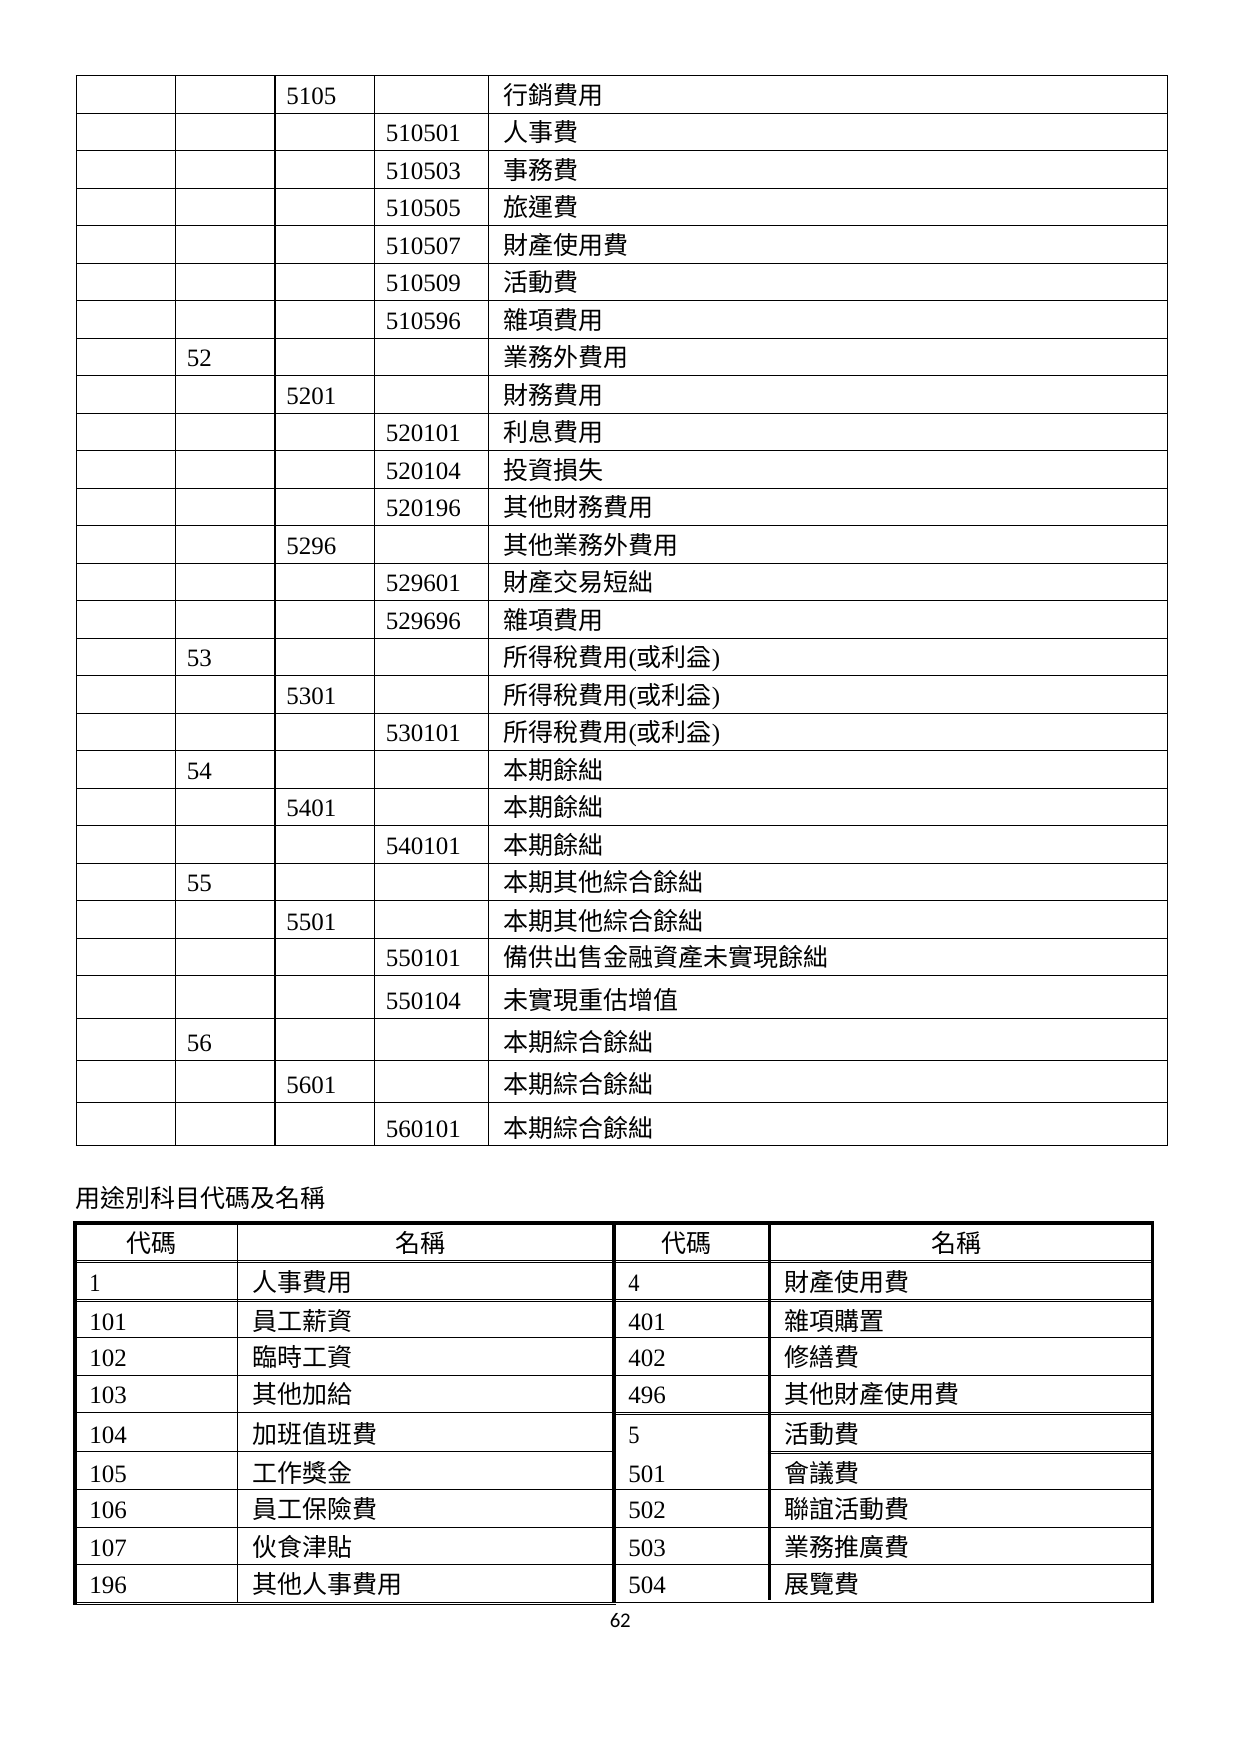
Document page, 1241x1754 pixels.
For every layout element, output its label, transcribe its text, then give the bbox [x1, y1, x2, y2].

table_cell [375, 901, 488, 937]
table_cell [176, 714, 274, 750]
table_cell 本期餘絀 [489, 789, 1167, 825]
table_cell 本期綜合餘絀 [489, 1103, 1167, 1145]
table_cell [375, 864, 488, 900]
table_cell [176, 939, 274, 975]
table_cell [176, 826, 274, 862]
table_cell [77, 226, 175, 262]
table_cell 530101 [375, 714, 488, 750]
table_cell [77, 751, 175, 787]
table_cell [176, 1103, 274, 1145]
table_cell [276, 489, 374, 525]
table_cell 雜項費用 [489, 601, 1167, 637]
table_cell [176, 414, 274, 450]
table_cell [77, 151, 175, 187]
table_cell 伙食津貼 [238, 1528, 612, 1564]
table_cell 5501 [276, 901, 374, 937]
table_cell 520104 [375, 451, 488, 487]
table_cell 106 [77, 1490, 237, 1527]
table_cell 54 [176, 751, 274, 787]
table_cell [77, 264, 175, 300]
table_cell 529696 [375, 601, 488, 637]
table_cell 5105 [276, 76, 374, 112]
table_cell 未實現重估增值 [489, 976, 1167, 1018]
table_cell [276, 714, 374, 750]
table_header 名稱 [771, 1225, 1151, 1260]
table_cell [276, 939, 374, 975]
table_cell [276, 264, 374, 300]
table_cell [276, 751, 374, 787]
table_cell [375, 1061, 488, 1102]
table_cell [276, 114, 374, 150]
table_cell 加班值班費 [238, 1413, 612, 1451]
table_cell 510505 [375, 189, 488, 225]
table_cell [176, 451, 274, 487]
table_cell [176, 564, 274, 600]
table_header 代碼 [77, 1225, 237, 1260]
table_cell [176, 376, 274, 412]
table_cell [276, 864, 374, 900]
table_cell [276, 826, 374, 862]
table_header 代碼 [616, 1225, 768, 1260]
table_cell [176, 526, 274, 562]
table_cell 103 [77, 1376, 237, 1412]
table_cell 人事費 [489, 114, 1167, 150]
table_cell 所得稅費用(或利益) [489, 714, 1167, 750]
table_cell 5601 [276, 1061, 374, 1102]
table_cell [176, 976, 274, 1018]
table_cell 5401 [276, 789, 374, 825]
table_cell 502 [616, 1490, 768, 1527]
table_cell 510507 [375, 226, 488, 262]
table_cell 其他人事費用 [238, 1565, 612, 1602]
table_cell 496 [616, 1376, 768, 1412]
table_cell 財務費用 [489, 376, 1167, 412]
table_cell 5201 [276, 376, 374, 412]
table_cell 修繕費 [771, 1338, 1151, 1374]
table_cell [77, 639, 175, 675]
table_cell [276, 301, 374, 337]
table_cell [77, 376, 175, 412]
table_cell 其他業務外費用 [489, 526, 1167, 562]
table_cell 510509 [375, 264, 488, 300]
table_cell 4 [616, 1263, 768, 1298]
table_cell 520196 [375, 489, 488, 525]
table_cell 105 [77, 1452, 237, 1489]
table_cell [276, 226, 374, 262]
table_cell [77, 114, 175, 150]
table_cell 本期餘絀 [489, 826, 1167, 862]
table_cell 投資損失 [489, 451, 1167, 487]
table_cell [77, 676, 175, 712]
table_cell [77, 526, 175, 562]
table_cell [77, 601, 175, 637]
table_cell 本期綜合餘絀 [489, 1061, 1167, 1102]
table_cell 53 [176, 639, 274, 675]
table_cell 工作獎金 [238, 1452, 612, 1489]
table_cell 107 [77, 1528, 237, 1564]
table_cell 事務費 [489, 151, 1167, 187]
table_cell 560101 [375, 1103, 488, 1145]
table_cell [77, 339, 175, 375]
table_cell 56 [176, 1019, 274, 1060]
table_cell 業務推廣費 [771, 1528, 1151, 1564]
text 用途別科目代碼及名稱 [75, 1175, 1165, 1216]
table_cell 52 [176, 339, 274, 375]
table_cell [77, 1019, 175, 1060]
table_cell [276, 339, 374, 375]
table_cell [77, 714, 175, 750]
table_cell [276, 1103, 374, 1145]
table_cell 本期其他綜合餘絀 [489, 901, 1167, 937]
table_cell [77, 489, 175, 525]
table_cell 備供出售金融資產未實現餘絀 [489, 939, 1167, 975]
table_cell [375, 339, 488, 375]
table_cell [176, 189, 274, 225]
table_cell [276, 189, 374, 225]
table_cell [77, 789, 175, 825]
table_cell 利息費用 [489, 414, 1167, 450]
table_cell 5 [616, 1415, 768, 1451]
table_cell 102 [77, 1338, 237, 1374]
table_cell 510501 [375, 114, 488, 150]
table_cell 會議費 [771, 1454, 1151, 1489]
table_cell [77, 451, 175, 487]
table_cell 540101 [375, 826, 488, 862]
table_cell 本期其他綜合餘絀 [489, 864, 1167, 900]
table_cell 所得稅費用(或利益) [489, 676, 1167, 712]
table_cell 員工保險費 [238, 1490, 612, 1527]
table_cell 財產交易短絀 [489, 564, 1167, 600]
table_cell 活動費 [771, 1415, 1151, 1451]
table_cell 510503 [375, 151, 488, 187]
table_cell 展覽費 [769, 1565, 1151, 1602]
table_cell [375, 751, 488, 787]
table_cell 101 [77, 1302, 237, 1337]
table_cell 財產使用費 [489, 226, 1167, 262]
table_cell 1 [77, 1263, 237, 1298]
table_cell [176, 226, 274, 262]
table_cell [375, 1019, 488, 1060]
table_cell 人事費用 [238, 1263, 612, 1298]
table_cell 財產使用費 [771, 1263, 1151, 1298]
table_cell [77, 1103, 175, 1145]
table_cell 550104 [375, 976, 488, 1018]
table_cell 550101 [375, 939, 488, 975]
table_cell 雜項費用 [489, 301, 1167, 337]
table_cell [77, 189, 175, 225]
table_cell 402 [616, 1338, 768, 1374]
table_cell [176, 489, 274, 525]
table_cell [176, 676, 274, 712]
table_cell [276, 976, 374, 1018]
table_cell [176, 76, 274, 112]
table_cell [176, 901, 274, 937]
table_cell 55 [176, 864, 274, 900]
table_cell 401 [616, 1302, 768, 1337]
table_cell 520101 [375, 414, 488, 450]
table_cell 其他加給 [238, 1376, 612, 1412]
table_cell [375, 526, 488, 562]
table_cell 所得稅費用(或利益) [489, 639, 1167, 675]
table_cell 行銷費用 [489, 76, 1167, 112]
table_cell [77, 564, 175, 600]
table_cell [77, 1061, 175, 1102]
table_cell 510596 [375, 301, 488, 337]
table_cell 雜項購置 [771, 1302, 1151, 1337]
table_cell 本期餘絀 [489, 751, 1167, 787]
table_cell [276, 414, 374, 450]
table_cell [276, 451, 374, 487]
table_cell 員工薪資 [238, 1302, 612, 1337]
table_cell 529601 [375, 564, 488, 600]
table_cell 104 [77, 1413, 237, 1451]
table_cell [77, 414, 175, 450]
table_cell 5296 [276, 526, 374, 562]
table_cell 501 [616, 1451, 768, 1489]
table_cell [276, 151, 374, 187]
table_cell 196 [77, 1565, 237, 1602]
table_cell [77, 901, 175, 937]
table_cell 504 [616, 1565, 769, 1602]
table_cell 503 [616, 1528, 768, 1564]
table_cell [176, 301, 274, 337]
table_cell [176, 789, 274, 825]
table_cell [77, 826, 175, 862]
table_cell 活動費 [489, 264, 1167, 300]
table_cell 旅運費 [489, 189, 1167, 225]
table_cell 臨時工資 [238, 1338, 612, 1374]
table_cell [77, 76, 175, 112]
table_cell [276, 601, 374, 637]
table_cell [276, 639, 374, 675]
table_cell 5301 [276, 676, 374, 712]
table_cell [375, 789, 488, 825]
table_cell 聯誼活動費 [771, 1490, 1151, 1527]
table_cell [176, 114, 274, 150]
table_cell [276, 564, 374, 600]
table_cell 其他財務費用 [489, 489, 1167, 525]
table_cell [176, 264, 274, 300]
table_cell [77, 864, 175, 900]
table_cell [77, 939, 175, 975]
table_cell [375, 676, 488, 712]
table_cell 本期綜合餘絀 [489, 1019, 1167, 1060]
table_cell [375, 76, 488, 112]
table_cell [276, 1019, 374, 1060]
table_cell [375, 639, 488, 675]
table_cell 其他財產使用費 [771, 1376, 1151, 1412]
table_cell [176, 151, 274, 187]
table_cell [176, 601, 274, 637]
table_cell [77, 976, 175, 1018]
table_header 名稱 [238, 1225, 612, 1260]
table_cell [375, 376, 488, 412]
table_cell 業務外費用 [489, 339, 1167, 375]
table_cell [77, 301, 175, 337]
table_cell [176, 1061, 274, 1102]
